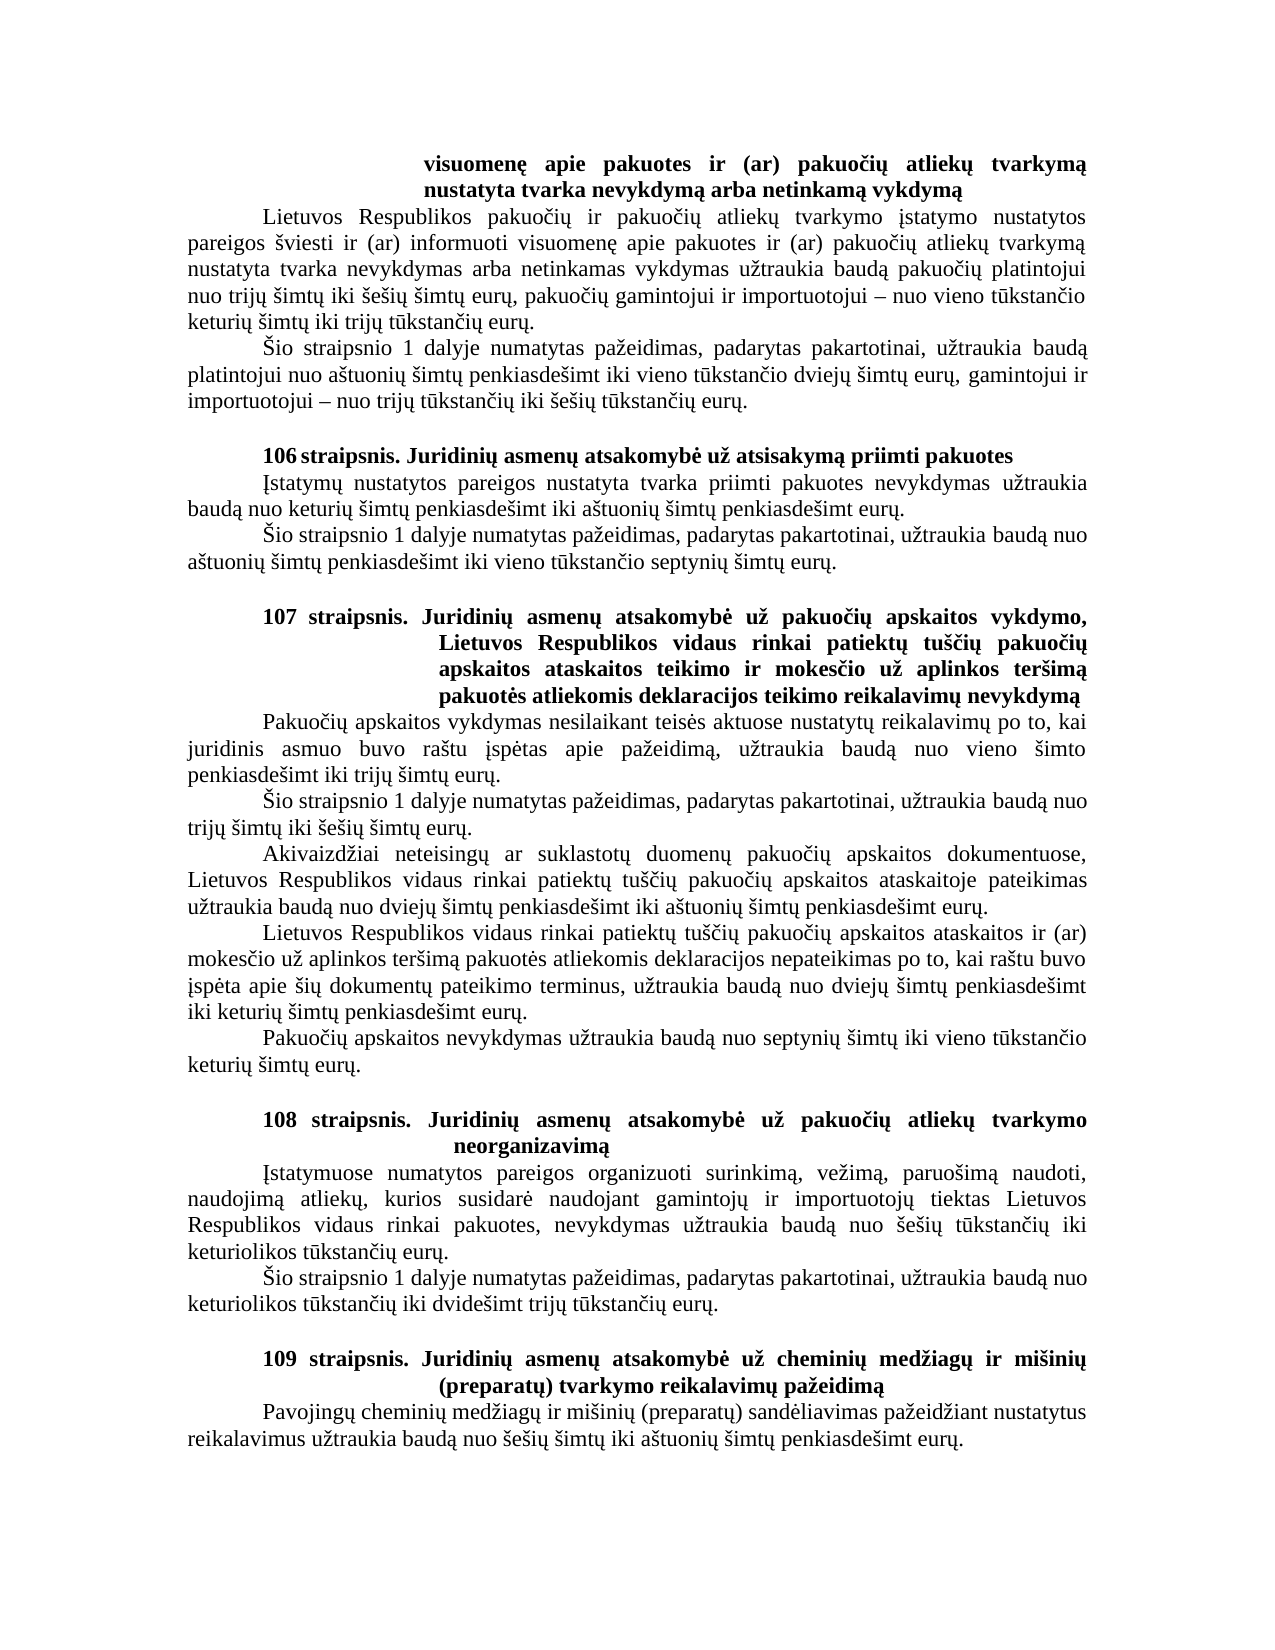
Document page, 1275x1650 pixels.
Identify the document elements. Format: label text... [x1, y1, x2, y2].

text Lietuvos Respublikos pakuočių ir pakuočių atliekų tvarkymo įstatymo nustatytos pareigos šviesti ir (ar) informuoti visuomenę apie pakuotes ir (ar) pakuočių atliekų tvarkymą nustatyta tvarka nevykdymas arba netinkamas vykdymas užtraukia baudą pakuočių platintojui nuo trijų šimtų iki šešių šimtų eurų, pakuočių gamintojui ir importuotojui – nuo vieno tūkstančio keturių šimtų iki trijų tūkstančių eurų. [187, 203, 1087, 334]
text visuomenę apie pakuotes ir (ar) pakuočių atliekų tvarkymą nustatyta tvarka nevykdymą arba netinkamą vykdymą [262, 150, 1087, 203]
text Lietuvos Respublikos vidaus rinkai patiektų tuščių pakuočių apskaitos ataskaitos ir (ar) mokesčio už aplinkos teršimą pakuotės atliekomis deklaracijos nepateikimas po to, kai raštu buvo įspėta apie šių dokumentų pateikimo terminus, užtraukia baudą nuo dviejų šimtų penkiasdešimt iki keturių šimtų penkiasdešimt eurų. [187, 919, 1087, 1024]
text Pakuočių apskaitos vykdymas nesilaikant teisės aktuose nustatytų reikalavimų po to, kai juridinis asmuo buvo raštu įspėtas apie pažeidimą, užtraukia baudą nuo vieno šimto penkiasdešimt iki trijų šimtų eurų. [187, 708, 1087, 787]
text 107 straipsnis. Juridinių asmenų atsakomybė už pakuočių apskaitos vykdymo, Lietuvos Respublikos vidaus rinkai patiektų tuščių pakuočių apskaitos ataskaitos teikimo ir mokesčio už aplinkos teršimą pakuotės atliekomis deklaracijos teikimo reikalavimų nevykdymą [262, 603, 1087, 708]
text 106 straipsnis. Juridinių asmenų atsakomybė už atsisakymą priimti pakuotes [187, 442, 1087, 469]
text Pavojingų cheminių medžiagų ir mišinių (preparatų) sandėliavimas pažeidžiant nustatytus reikalavimus užtraukia baudą nuo šešių šimtų iki aštuonių šimtų penkiasdešimt eurų. [187, 1398, 1087, 1451]
text Šio straipsnio 1 dalyje numatytas pažeidimas, padarytas pakartotinai, užtraukia baudą nuo trijų šimtų iki šešių šimtų eurų. [187, 787, 1087, 840]
text Pakuočių apskaitos nevykdymas užtraukia baudą nuo septynių šimtų iki vieno tūkstančio keturių šimtų eurų. [187, 1024, 1087, 1077]
text Šio straipsnio 1 dalyje numatytas pažeidimas, padarytas pakartotinai, užtraukia baudą nuo aštuonių šimtų penkiasdešimt iki vieno tūkstančio septynių šimtų eurų. [187, 521, 1087, 574]
text Šio straipsnio 1 dalyje numatytas pažeidimas, padarytas pakartotinai, užtraukia baudą nuo keturiolikos tūkstančių iki dvidešimt trijų tūkstančių eurų. [187, 1264, 1087, 1317]
text Akivaizdžiai neteisingų ar suklastotų duomenų pakuočių apskaitos dokumentuose, Lietuvos Respublikos vidaus rinkai patiektų tuščių pakuočių apskaitos ataskaitoje pateikimas užtraukia baudą nuo dviejų šimtų penkiasdešimt iki aštuonių šimtų penkiasdešimt eurų. [187, 840, 1087, 919]
text 109 straipsnis. Juridinių asmenų atsakomybė už cheminių medžiagų ir mišinių (preparatų) tvarkymo reikalavimų pažeidimą [262, 1346, 1087, 1398]
text 108 straipsnis. Juridinių asmenų atsakomybė už pakuočių atliekų tvarkymo neorganizavimą [262, 1106, 1087, 1159]
text Įstatymų nustatytos pareigos nustatyta tvarka priimti pakuotes nevykdymas užtraukia baudą nuo keturių šimtų penkiasdešimt iki aštuonių šimtų penkiasdešimt eurų. [187, 469, 1087, 521]
text Šio straipsnio 1 dalyje numatytas pažeidimas, padarytas pakartotinai, užtraukia baudą platintojui nuo aštuonių šimtų penkiasdešimt iki vieno tūkstančio dviejų šimtų eurų, gamintojui ir importuotojui – nuo trijų tūkstančių iki šešių tūkstančių eurų. [187, 334, 1087, 413]
text Įstatymuose numatytos pareigos organizuoti surinkimą, vežimą, paruošimą naudoti, naudojimą atliekų, kurios susidarė naudojant gamintojų ir importuotojų tiektas Lietuvos Respublikos vidaus rinkai pakuotes, nevykdymas užtraukia baudą nuo šešių tūkstančių iki keturiolikos tūkstančių eurų. [187, 1159, 1087, 1264]
